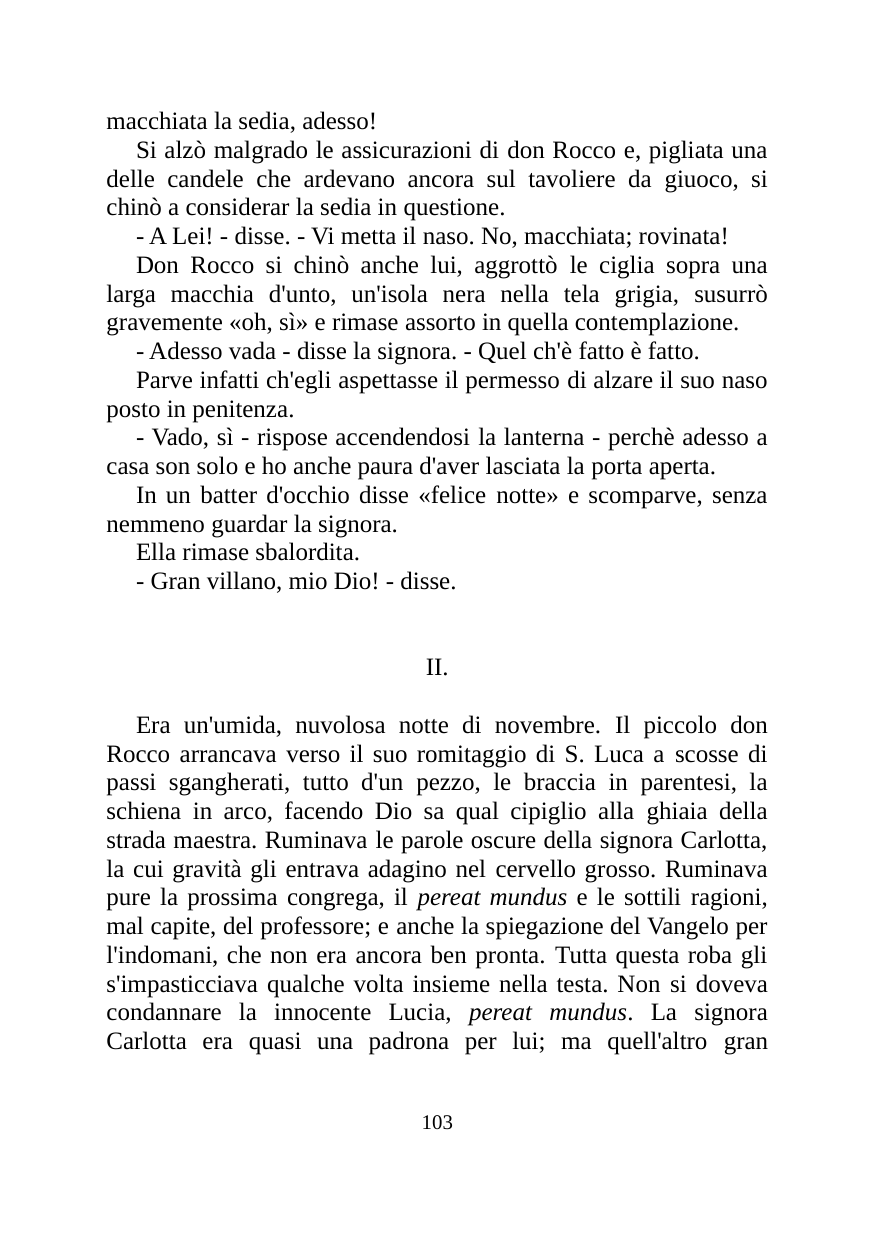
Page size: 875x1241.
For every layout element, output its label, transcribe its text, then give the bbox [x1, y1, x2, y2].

text - Vado, sì - rispose accendendosi la lanterna - perchè adesso a casa son solo e ho anche paura d'aver lasciata la porta aperta. [106, 422, 768, 480]
text - Adesso vada - disse la signora. - Quel ch'è fatto è fatto. [106, 336, 768, 365]
text - Gran villano, mio Dio! - disse. [106, 566, 768, 595]
text macchiata la sedia, adesso! [106, 106, 768, 135]
text Ella rimase sbalordita. [106, 537, 768, 566]
text II. [106, 652, 768, 681]
text In un batter d'occhio disse «felice notte» e scomparve, senza nemmeno guardar la signora. [106, 480, 768, 537]
text Don Rocco si chinò anche lui, aggrottò le ciglia sopra una larga macchia d'unto, un'isola nera nella tela grigia, susurrò gravemente «oh, sì» e rimase assorto in quella contemplazione. [106, 250, 768, 336]
text Parve infatti ch'egli aspettasse il permesso di alzare il suo naso posto in penitenza. [106, 365, 768, 422]
text Era un'umida, nuvolosa notte di novembre. Il piccolo don Rocco arrancava verso il suo romitaggio di S. Luca a scosse di passi sgangherati, tutto d'un pezzo, le braccia in parentesi, la schiena in arco, facendo Dio sa qual cipiglio alla ghiaia della strada maestra. Ruminava le parole oscure della signora Carlotta, la cui gravità gli entrava adagino nel cervello grosso. Ruminava pure la prossima congrega, il pereat mundus e le sottili ragioni, mal capite, del professore; e anche la spiegazione del Vangelo per l'indomani, che non era ancora ben pronta. Tutta questa roba gli s'impasticciava qualche volta insieme nella testa. Non si doveva condannare la innocente Lucia, pereat mundus. La signora Carlotta era quasi una padrona per lui; ma quell'altro gran [106, 710, 768, 1055]
text Si alzò malgrado le assicurazioni di don Rocco e, pigliata una delle candele che ardevano ancora sul tavoliere da giuoco, si chinò a considerar la sedia in questione. [106, 135, 768, 221]
text - A Lei! - disse. - Vi metta il naso. No, macchiata; rovinata! [106, 221, 768, 250]
